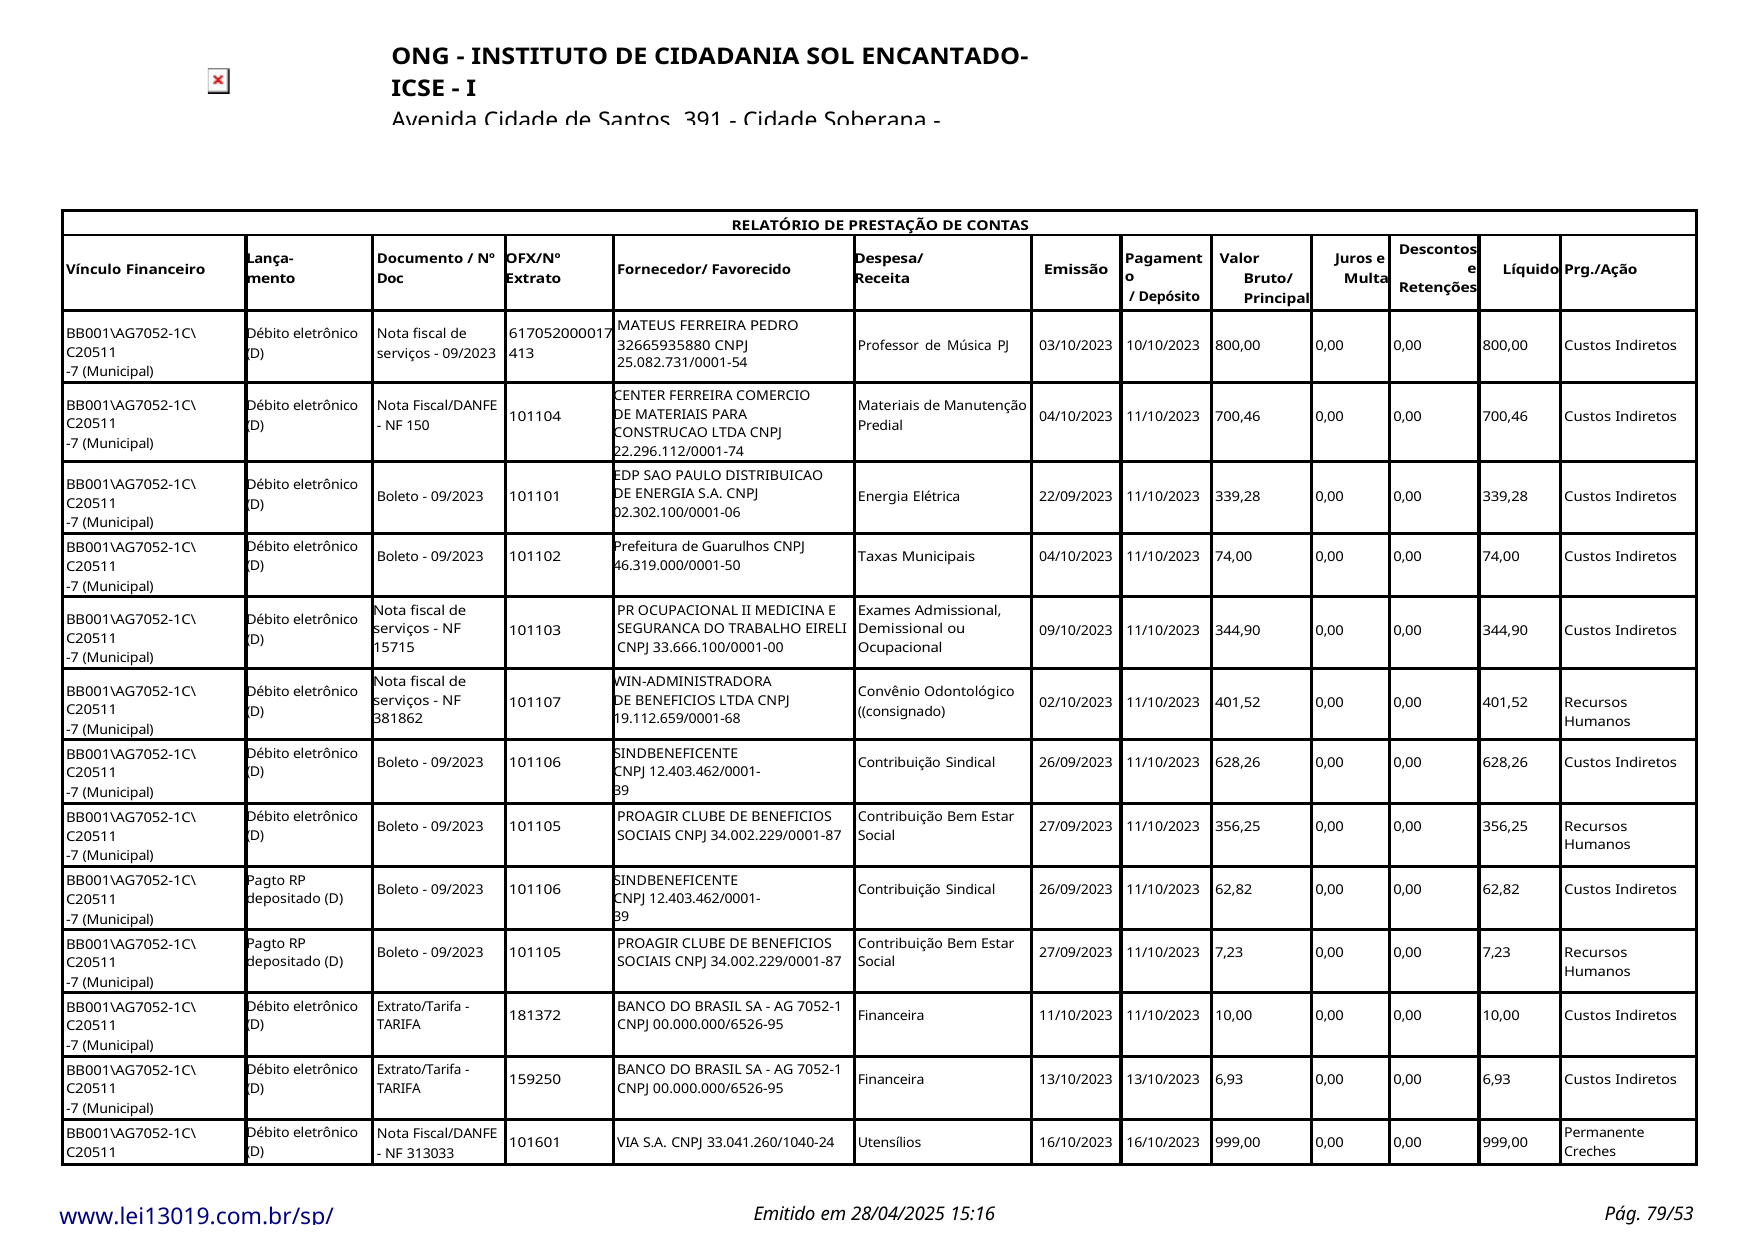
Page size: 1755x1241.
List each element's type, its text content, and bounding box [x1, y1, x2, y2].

table_cell Documento / Nº Doc [374, 236, 504, 309]
table_cell 11/10/2023 [1123, 741, 1210, 802]
table_cell BB001\AG7052-1C\C20511 -7 (Municipal) [64, 312, 244, 381]
table_cell 101601 [507, 1121, 612, 1162]
table_cell 11/10/2023 [1123, 994, 1210, 1054]
table_cell Boleto - 09/2023 [374, 868, 504, 928]
table_cell 101105 [507, 805, 612, 865]
table_cell 800,00 [1213, 312, 1310, 381]
table_cell 0,00 [1391, 384, 1477, 460]
table_cell 04/10/2023 [1033, 535, 1119, 595]
table_cell 11/10/2023 [1123, 535, 1210, 595]
table_cell WIN-ADMINISTRADORA DE BENEFICIOS LTDA CNPJ 19.112.659/0001-68 [615, 670, 853, 738]
table_cell 159250 [507, 1058, 612, 1118]
table_cell OFX/Nº Extrato [507, 236, 612, 309]
table_cell 356,25 [1481, 805, 1559, 865]
table_cell Débito eletrônico (D) [248, 741, 371, 802]
table_cell 0,00 [1313, 1058, 1388, 1118]
table_cell 999,00 [1481, 1121, 1559, 1162]
table_cell 62,82 [1213, 868, 1310, 928]
table_cell Exames Admissional, Demissional ou Ocupacional [856, 598, 1030, 667]
table_cell 401,52 [1213, 670, 1310, 738]
table_cell 0,00 [1313, 384, 1388, 460]
table_cell Boleto - 09/2023 [374, 805, 504, 865]
table_cell 800,00 [1481, 312, 1559, 381]
table_cell 0,00 [1391, 868, 1477, 928]
table_cell 11/10/2023 [1123, 463, 1210, 532]
table_cell 0,00 [1313, 670, 1388, 738]
table_cell 11/10/2023 [1123, 805, 1210, 865]
table_cell 0,00 [1313, 805, 1388, 865]
table_cell 0,00 [1313, 463, 1388, 532]
table_cell Débito eletrônico (D) [248, 1058, 371, 1118]
table_cell Custos Indiretos [1562, 312, 1695, 381]
table_cell 617052000017 413 [507, 312, 612, 381]
table_cell 339,28 [1481, 463, 1559, 532]
table_cell Pagamento / Depósito [1123, 236, 1210, 309]
table_cell BB001\AG7052-1C\C20511 [64, 1121, 244, 1162]
table_cell BANCO DO BRASIL SA - AG 7052-1 CNPJ 00.000.000/6526-95 [615, 994, 853, 1054]
table_cell 181372 [507, 994, 612, 1054]
table_cell Custos Indiretos [1562, 463, 1695, 532]
table_cell 0,00 [1391, 741, 1477, 802]
table_cell BB001\AG7052-1C\C20511 -7 (Municipal) [64, 670, 244, 738]
table_cell 101101 [507, 463, 612, 532]
table_cell 628,26 [1481, 741, 1559, 802]
table_cell BANCO DO BRASIL SA - AG 7052-1 CNPJ 00.000.000/6526-95 [615, 1058, 853, 1118]
table_cell Permanente Creches [1562, 1121, 1695, 1162]
table_cell 356,25 [1213, 805, 1310, 865]
table_cell 0,00 [1391, 535, 1477, 595]
table_cell Débito eletrônico (D) [248, 384, 371, 460]
table_cell 11/10/2023 [1033, 994, 1119, 1054]
table_cell Utensílios [856, 1121, 1030, 1162]
table_cell SINDBENEFICENTE CNPJ 12.403.462/0001-39 [615, 741, 853, 802]
table_cell Energia Elétrica [856, 463, 1030, 532]
table_cell EDP SAO PAULO DISTRIBUICAO DE ENERGIA S.A. CNPJ 02.302.100/0001-06 [615, 463, 853, 532]
table_cell Convênio Odontológico ((consignado) [856, 670, 1030, 738]
table_cell Vínculo Financeiro [64, 236, 244, 309]
table_cell 11/10/2023 [1123, 931, 1210, 991]
table_cell Débito eletrônico (D) [248, 994, 371, 1054]
table_cell Recursos Humanos [1562, 931, 1695, 991]
table_cell 0,00 [1391, 805, 1477, 865]
table_cell Recursos Humanos [1562, 670, 1695, 738]
table_cell 11/10/2023 [1123, 670, 1210, 738]
table_cell 0,00 [1391, 598, 1477, 667]
table_cell PROAGIR CLUBE DE BENEFICIOS SOCIAIS CNPJ 34.002.229/0001-87 [615, 931, 853, 991]
table_cell 101106 [507, 741, 612, 802]
table_cell 344,90 [1481, 598, 1559, 667]
table_cell Boleto - 09/2023 [374, 463, 504, 532]
table_cell 27/09/2023 [1033, 931, 1119, 991]
table_cell 101107 [507, 670, 612, 738]
table_cell Líquido [1481, 236, 1559, 309]
table_cell 0,00 [1313, 598, 1388, 667]
table_cell Débito eletrônico (D) [248, 598, 371, 667]
table_cell 09/10/2023 [1033, 598, 1119, 667]
table_header RELATÓRIO DE PRESTAÇÃO DE CONTAS [64, 212, 1695, 234]
table_cell BB001\AG7052-1C\C20511 -7 (Municipal) [64, 463, 244, 532]
table_cell 0,00 [1313, 1121, 1388, 1162]
table_cell 6,93 [1213, 1058, 1310, 1118]
table_cell 628,26 [1213, 741, 1310, 802]
table_cell 0,00 [1391, 312, 1477, 381]
table_cell 0,00 [1391, 463, 1477, 532]
table_cell Débito eletrônico (D) [248, 805, 371, 865]
table_cell Boleto - 09/2023 [374, 535, 504, 595]
table_cell 0,00 [1391, 994, 1477, 1054]
table_cell Emissão [1033, 236, 1119, 309]
table_cell 11/10/2023 [1123, 868, 1210, 928]
table_cell SINDBENEFICENTE CNPJ 12.403.462/0001-39 [615, 868, 853, 928]
table_cell Despesa/ Receita [856, 236, 1030, 309]
table_cell 999,00 [1213, 1121, 1310, 1162]
table_cell 0,00 [1391, 1121, 1477, 1162]
table_cell Pagto RP depositado (D) [248, 931, 371, 991]
table_cell Financeira [856, 994, 1030, 1054]
table_cell BB001\AG7052-1C\C20511 -7 (Municipal) [64, 805, 244, 865]
table_cell 10,00 [1481, 994, 1559, 1054]
table_cell Valor Bruto/ Principal [1213, 236, 1310, 309]
table_cell 13/10/2023 [1033, 1058, 1119, 1118]
table_cell Custos Indiretos [1562, 868, 1695, 928]
table_cell PR OCUPACIONAL II MEDICINA E SEGURANCA DO TRABALHO EIRELI CNPJ 33.666.100/0001-00 [615, 598, 853, 667]
table_cell MATEUS FERREIRA PEDRO 32665935880 CNPJ 25.082.731/0001-54 [615, 312, 853, 381]
table_cell 0,00 [1391, 670, 1477, 738]
table_cell 62,82 [1481, 868, 1559, 928]
table_cell Contribuição Bem Estar Social [856, 931, 1030, 991]
table_cell 11/10/2023 [1123, 598, 1210, 667]
table_cell PROAGIR CLUBE DE BENEFICIOS SOCIAIS CNPJ 34.002.229/0001-87 [615, 805, 853, 865]
table_cell Extrato/Tarifa - TARIFA [374, 994, 504, 1054]
table_cell 0,00 [1313, 312, 1388, 381]
table_cell Pagto RP depositado (D) [248, 868, 371, 928]
table_cell Lança- mento [248, 236, 371, 309]
table_cell BB001\AG7052-1C\C20511 -7 (Municipal) [64, 535, 244, 595]
table_cell Nota Fiscal/DANFE - NF 313033 [374, 1121, 504, 1162]
table_cell Prg./Ação [1562, 236, 1695, 309]
table_cell Taxas Municipais [856, 535, 1030, 595]
table_cell BB001\AG7052-1C\C20511 -7 (Municipal) [64, 931, 244, 991]
table_cell Débito eletrônico (D) [248, 312, 371, 381]
table_cell Juros e Multa [1313, 236, 1388, 309]
table_cell Débito eletrônico (D) [248, 463, 371, 532]
table_cell Custos Indiretos [1562, 535, 1695, 595]
table_cell 6,93 [1481, 1058, 1559, 1118]
table_cell Débito eletrônico (D) [248, 670, 371, 738]
table_cell BB001\AG7052-1C\C20511 -7 (Municipal) [64, 741, 244, 802]
table_cell 7,23 [1213, 931, 1310, 991]
table_cell 13/10/2023 [1123, 1058, 1210, 1118]
table_cell Custos Indiretos [1562, 741, 1695, 802]
table_cell Contribuição Sindical [856, 741, 1030, 802]
table_cell Contribuição Sindical [856, 868, 1030, 928]
table_cell Professor de Música PJ [856, 312, 1030, 381]
table_cell 27/09/2023 [1033, 805, 1119, 865]
table_cell CENTER FERREIRA COMERCIO DE MATERIAIS PARA CONSTRUCAO LTDA CNPJ 22.296.112/0001-74 [615, 384, 853, 460]
table_cell Recursos Humanos [1562, 805, 1695, 865]
table_cell Contribuição Bem Estar Social [856, 805, 1030, 865]
table_cell Fornecedor/ Favorecido [615, 236, 853, 309]
table_cell Boleto - 09/2023 [374, 741, 504, 802]
table_cell Custos Indiretos [1562, 994, 1695, 1054]
table_cell 0,00 [1313, 868, 1388, 928]
table_cell 339,28 [1213, 463, 1310, 532]
table_cell 10/10/2023 [1123, 312, 1210, 381]
table_cell Nota ﬁscal de serviços - NF 381862 [374, 670, 504, 738]
table_cell Custos Indiretos [1562, 598, 1695, 667]
table_cell 101104 [507, 384, 612, 460]
table_cell BB001\AG7052-1C\C20511 -7 (Municipal) [64, 598, 244, 667]
table_cell 101103 [507, 598, 612, 667]
table_cell BB001\AG7052-1C\C20511 -7 (Municipal) [64, 384, 244, 460]
table_cell 0,00 [1313, 994, 1388, 1054]
table_cell BB001\AG7052-1C\C20511 -7 (Municipal) [64, 994, 244, 1054]
table_cell Nota Fiscal/DANFE - NF 150 [374, 384, 504, 460]
table_cell 26/09/2023 [1033, 868, 1119, 928]
table_cell 7,23 [1481, 931, 1559, 991]
table_cell 700,46 [1213, 384, 1310, 460]
table_cell BB001\AG7052-1C\C20511 -7 (Municipal) [64, 868, 244, 928]
table_cell 700,46 [1481, 384, 1559, 460]
table_cell 74,00 [1213, 535, 1310, 595]
table_cell 11/10/2023 [1123, 384, 1210, 460]
table_cell Boleto - 09/2023 [374, 931, 504, 991]
table_cell 02/10/2023 [1033, 670, 1119, 738]
table_cell 101102 [507, 535, 612, 595]
table_cell Débito eletrônico (D) [248, 535, 371, 595]
table_cell 0,00 [1391, 1058, 1477, 1118]
table_cell 101106 [507, 868, 612, 928]
table_cell 16/10/2023 [1123, 1121, 1210, 1162]
table_cell Prefeitura de Guarulhos CNPJ 46.319.000/0001-50 [615, 535, 853, 595]
table_cell 0,00 [1313, 535, 1388, 595]
table_cell 10,00 [1213, 994, 1310, 1054]
table_cell 344,90 [1213, 598, 1310, 667]
table_cell Custos Indiretos [1562, 1058, 1695, 1118]
table_cell 101105 [507, 931, 612, 991]
table_cell 0,00 [1313, 931, 1388, 991]
table_cell 04/10/2023 [1033, 384, 1119, 460]
table_cell Descontos e Retenções [1391, 236, 1477, 309]
table_cell Extrato/Tarifa - TARIFA [374, 1058, 504, 1118]
table_cell 401,52 [1481, 670, 1559, 738]
table_cell BB001\AG7052-1C\C20511 -7 (Municipal) [64, 1058, 244, 1118]
table_cell Financeira [856, 1058, 1030, 1118]
table_cell 74,00 [1481, 535, 1559, 595]
table_cell 0,00 [1313, 741, 1388, 802]
table_cell VIA S.A. CNPJ 33.041.260/1040-24 [615, 1121, 853, 1162]
table_cell 22/09/2023 [1033, 463, 1119, 532]
table_cell Débito eletrônico (D) [248, 1121, 371, 1162]
table_cell 03/10/2023 [1033, 312, 1119, 381]
table_cell Custos Indiretos [1562, 384, 1695, 460]
table_cell 26/09/2023 [1033, 741, 1119, 802]
table_cell Materiais de Manutenção Predial [856, 384, 1030, 460]
table_cell Nota ﬁscal de serviços - NF 15715 [374, 598, 504, 667]
table_cell 16/10/2023 [1033, 1121, 1119, 1162]
table_cell Nota ﬁscal de serviços - 09/2023 [374, 312, 504, 381]
table_cell 0,00 [1391, 931, 1477, 991]
